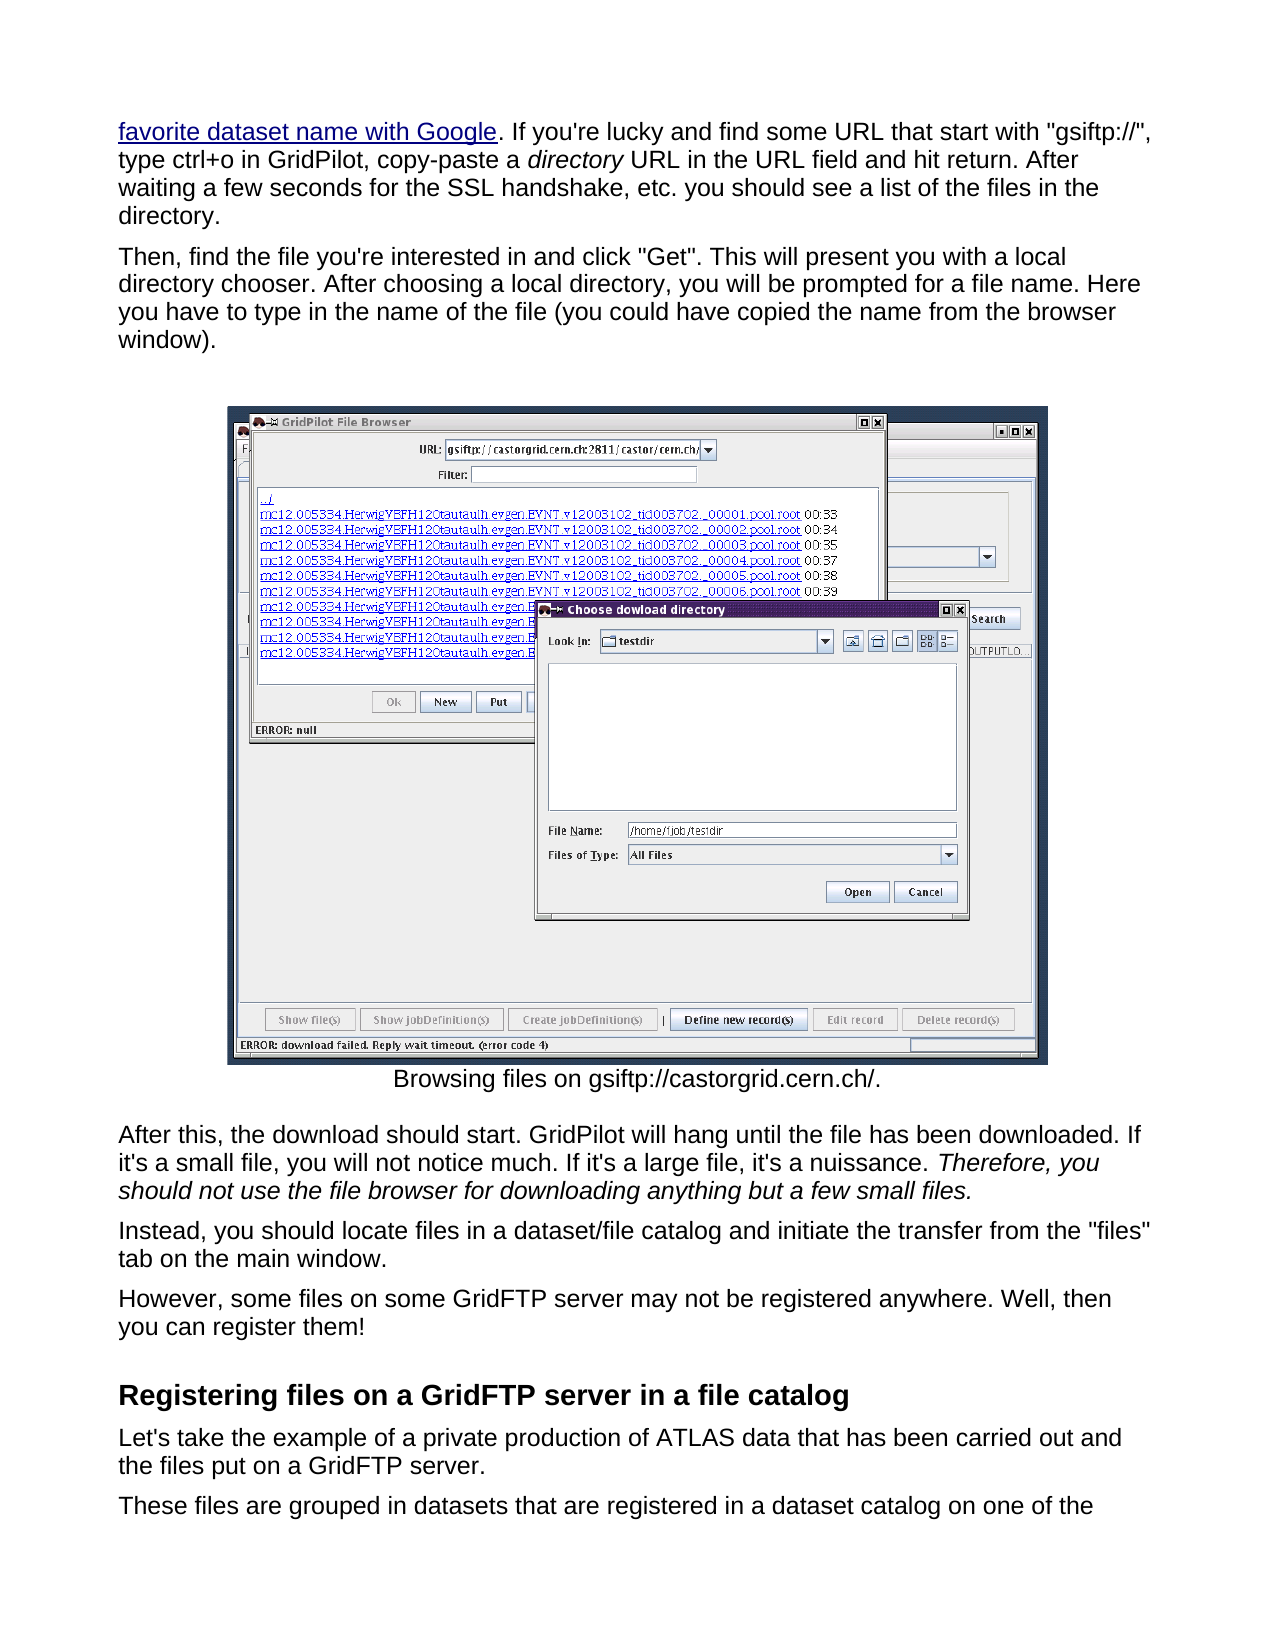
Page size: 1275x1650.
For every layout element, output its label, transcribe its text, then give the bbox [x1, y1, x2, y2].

subtitle Registering files on a GridFTP server in a file catalog [118, 1379, 1157, 1411]
text However, some files on some GridFTP server may not be registered anywhere. Well, then you can register them! [118, 1285, 1157, 1341]
text Browsing files on gsiftp://castorgrid.cern.ch/. [118, 1065, 1157, 1093]
picture [227, 406, 1048, 1065]
text favorite dataset name with Google. If you're lucky and find some URL that start with "gsiftp://", type ctrl+o in GridPilot, copy-paste a directory URL in the URL field and hit return. After waiting a few seconds for the SSL handshake, etc. you should see a list of the files in the directory. [118, 118, 1157, 230]
text After this, the download should start. GridPilot will hang until the file has been downloaded. If it's a small file, you will not notice much. If it's a large file, it's a nuissance. Therefore, you should not use the file browser for downloading anything but a few small files. [118, 1121, 1157, 1204]
text Let's take the example of a private production of ATLAS data that has been carried out and the files put on a GridFTP server. [118, 1424, 1157, 1479]
text Instead, you should locate files in a dataset/file catalog and initiate the transfer from the "files" tab on the main window. [118, 1217, 1157, 1273]
text These files are grouped in datasets that are registered in a dataset catalog on one of the [118, 1492, 1157, 1520]
text Then, find the file you're interested in and click "Get". This will present you with a local directory chooser. After choosing a local directory, you will be prompted for a file name. Here you have to type in the name of the file (you could have copied the name from the browser window). [118, 242, 1157, 354]
